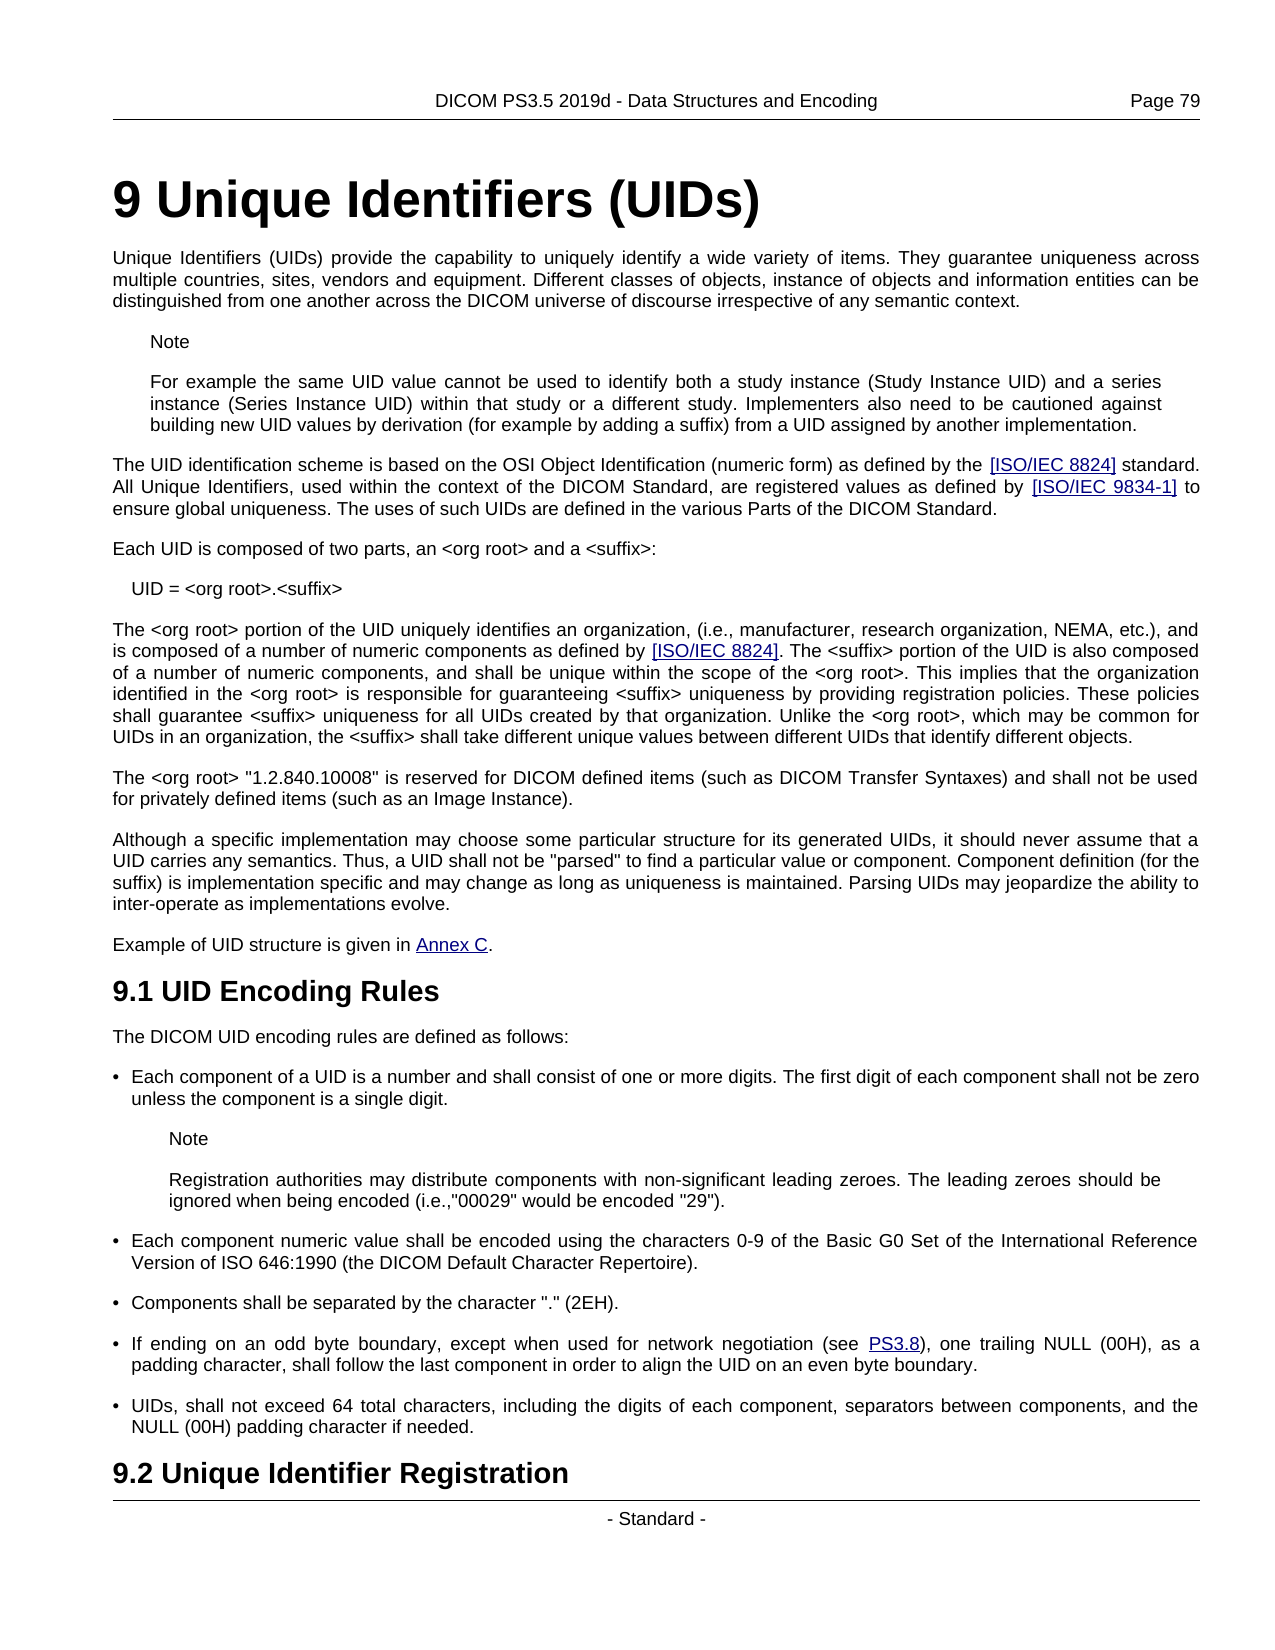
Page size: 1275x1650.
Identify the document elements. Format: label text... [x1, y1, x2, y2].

text UID = <org root>.<suffix> [131, 578, 1200, 599]
text Registration authorities may distribute components with non-significant leading zeroes. The leading zeroes should be ignored when being encoded (i.e.,"00029" would be encoded "29"). [169, 1168, 1162, 1212]
text For example the same UID value cannot be used to identify both a study instance (Study Instance UID) and a series instance (Series Instance UID) within that study or a different study. Implementers also need to be cautioned against building new UID values by derivation (for example by adding a suffix) from a UID assigned by another implementation. [150, 371, 1162, 436]
text Each UID is composed of two parts, an <org root> and a <suffix>: [112, 538, 1200, 559]
text Note [169, 1128, 1162, 1150]
text Example of UID structure is given in Annex C. [112, 933, 1200, 955]
text 9 Unique Identifiers (UIDs) [112, 169, 1200, 228]
text The <org root> "1.2.840.10008" is reserved for DICOM defined items (such as DICOM Transfer Syntaxes) and shall not be used for privately defined items (such as an Image Instance). [112, 766, 1200, 809]
text • Each component numeric value shall be encoded using the characters 0-9 of the Basic G0 Set of the International Reference Version of ISO 646:1990 (the DICOM Default Character Repertoire). [112, 1230, 1200, 1273]
text Although a specific implementation may choose some particular structure for its generated UIDs, it should never assume that a UID carries any semantics. Thus, a UID shall not be "parsed" to find a particular value or component. Component definition (for the suffix) is implementation specific and may change as long as uniqueness is maintained. Parsing UIDs may jeopardize the ability to inter-operate as implementations evolve. [112, 828, 1200, 914]
text The <org root> portion of the UID uniquely identifies an organization, (i.e., manufacturer, research organization, NEMA, etc.), and is composed of a number of numeric components as defined by [ISO/IEC 8824]. The <suffix> portion of the UID is also composed of a number of numeric components, and shall be unique within the scope of the <org root>. This implies that the organization identified in the <org root> is responsible for guaranteeing <suffix> uniqueness by providing registration policies. These policies shall guarantee <suffix> uniqueness for all UIDs created by that organization. Unlike the <org root>, which may be common for UIDs in an organization, the <suffix> shall take different unique values between different UIDs that identify different objects. [112, 618, 1200, 748]
text 9.1 UID Encoding Rules [112, 974, 1200, 1007]
text 9.2 Unique Identifier Registration [112, 1456, 1200, 1490]
text Unique Identifiers (UIDs) provide the capability to uniquely identify a wide variety of items. They guarantee uniqueness across multiple countries, sites, vendors and equipment. Different classes of objects, instance of objects and information entities can be distinguished from one another across the DICOM universe of discourse irrespective of any semantic context. [112, 247, 1200, 312]
text The UID identification scheme is based on the OSI Object Identification (numeric form) as defined by the [ISO/IEC 8824] standard. All Unique Identifiers, used within the context of the DICOM Standard, are registered values as defined by [ISO/IEC 9834-1] to ensure global uniqueness. The uses of such UIDs are defined in the various Parts of the DICOM Standard. [112, 454, 1200, 519]
text The DICOM UID encoding rules are defined as follows: [112, 1026, 1200, 1047]
text • Components shall be separated by the character "." (2EH). [112, 1292, 1200, 1314]
text • Each component of a UID is a number and shall consist of one or more digits. The first digit of each component shall not be zero unless the component is a single digit. [112, 1066, 1200, 1109]
text • If ending on an odd byte boundary, except when used for network negotiation (see PS3.8), one trailing NULL (00H), as a padding character, shall follow the last component in order to align the UID on an even byte boundary. [112, 1332, 1200, 1376]
text Note [150, 331, 1162, 352]
text • UIDs, shall not exceed 64 total characters, including the digits of each component, separators between components, and the NULL (00H) padding character if needed. [112, 1394, 1200, 1437]
